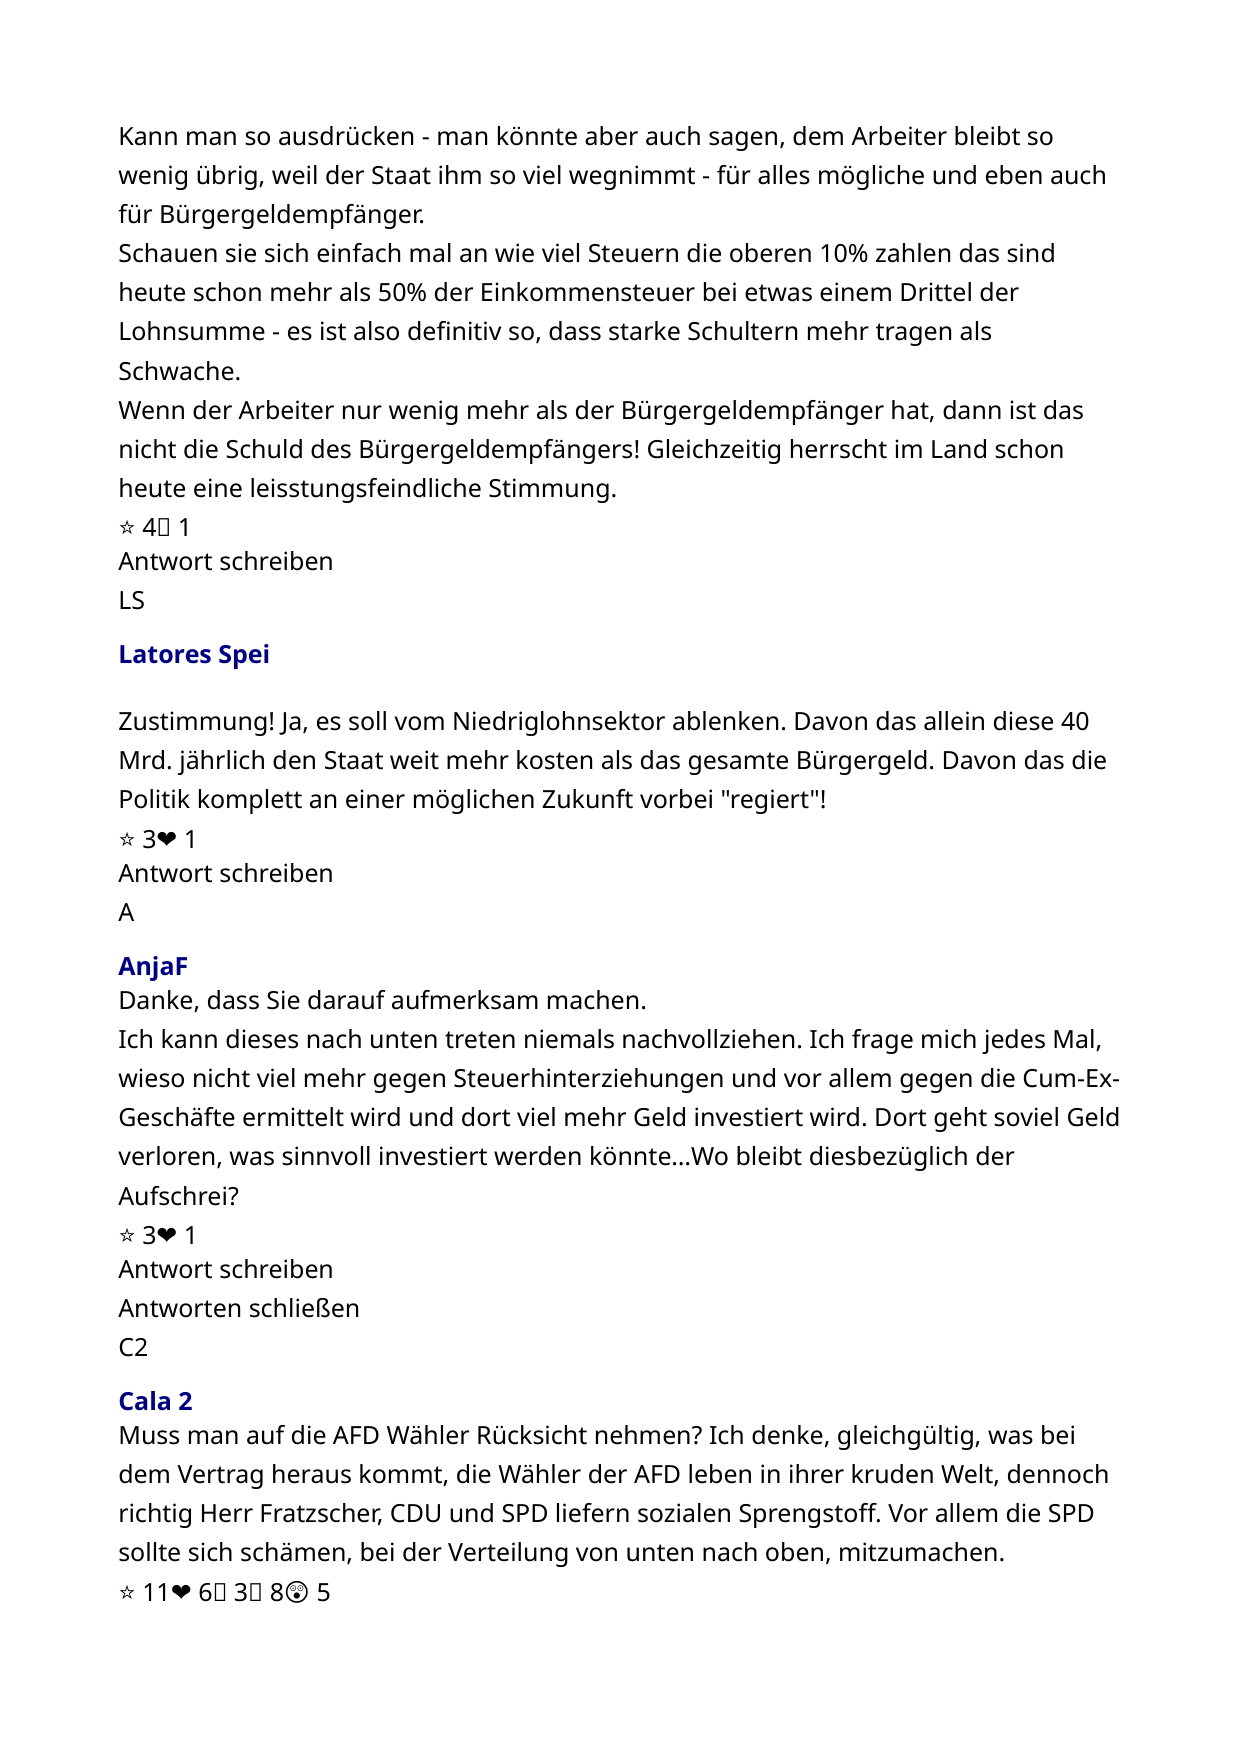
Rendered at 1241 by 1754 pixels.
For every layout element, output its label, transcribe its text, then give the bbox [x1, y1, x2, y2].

text Schauen sie sich einfach mal an wie viel Steuern die oberen 10% zahlen das sind heute schon mehr als 50% der Einkommensteuer bei etwas einem Drittel der Lohnsumme - es ist also definitiv so, dass starke Schultern mehr tragen als Schwache. [118, 236, 1122, 387]
text Antworten schließen [118, 1291, 1122, 1325]
text Danke, dass Sie darauf aufmerksam machen. [118, 982, 1122, 1016]
text Kann man so ausdrücken - man könnte aber auch sagen, dem Arbeiter bleibt so wenig übrig, weil der Staat ihm so viel wegnimmt - für alles mögliche und eben auch für Bürgergeldempfänger. [118, 118, 1122, 231]
text ⭐️ 3❤️ 1 [118, 1217, 1122, 1251]
text ⭐️ 11❤️ 6🙁 3🤨 8😲 5 [118, 1574, 1122, 1608]
text Muss man auf die AFD Wähler Rücksicht nehmen? Ich denke, gleichgültig, was bei dem Vertrag heraus kommt, die Wähler der AFD leben in ihrer kruden Welt, dennoch richtig Herr Fratzscher, CDU und SPD liefern sozialen Sprengstoff. Vor allem die SPD sollte sich schämen, bei der Verteilung von unten nach oben, mitzumachen. [118, 1418, 1122, 1569]
text LS [118, 583, 1122, 617]
text Antwort schreiben [118, 1251, 1122, 1286]
subtitle AnjaF [118, 948, 1122, 982]
text C2 [118, 1330, 1122, 1364]
text Wenn der Arbeiter nur wenig mehr als der Bürgergeldempfänger hat, dann ist das nicht die Schuld des Bürgergeldempfängers! Gleichzeitig herrscht im Land schon heute eine leisstungsfeindliche Stimmung. [118, 392, 1122, 505]
subtitle Cala 2 [118, 1383, 1122, 1418]
subtitle Latores Spei [118, 637, 1122, 671]
text A [118, 894, 1122, 929]
text ⭐️ 3❤️ 1 [118, 821, 1122, 855]
text Zustimmung! Ja, es soll vom Niedriglohnsektor ablenken. Davon das allein diese 40 Mrd. jährlich den Staat weit mehr kosten als das gesamte Bürgergeld. Davon das die Politik komplett an einer möglichen Zukunft vorbei "regiert"! [118, 704, 1122, 816]
text Antwort schreiben [118, 855, 1122, 889]
text Antwort schreiben [118, 544, 1122, 578]
text Ich kann dieses nach unten treten niemals nachvollziehen. Ich frage mich jedes Mal, wieso nicht viel mehr gegen Steuerhinterziehungen und vor allem gegen die Cum-Ex-Geschäfte ermittelt wird und dort viel mehr Geld investiert wird. Dort geht soviel Geld verloren, was sinnvoll investiert werden könnte…Wo bleibt diesbezüglich der Aufschrei? [118, 1022, 1122, 1212]
text ⭐️ 4🤨 1 [118, 510, 1122, 544]
